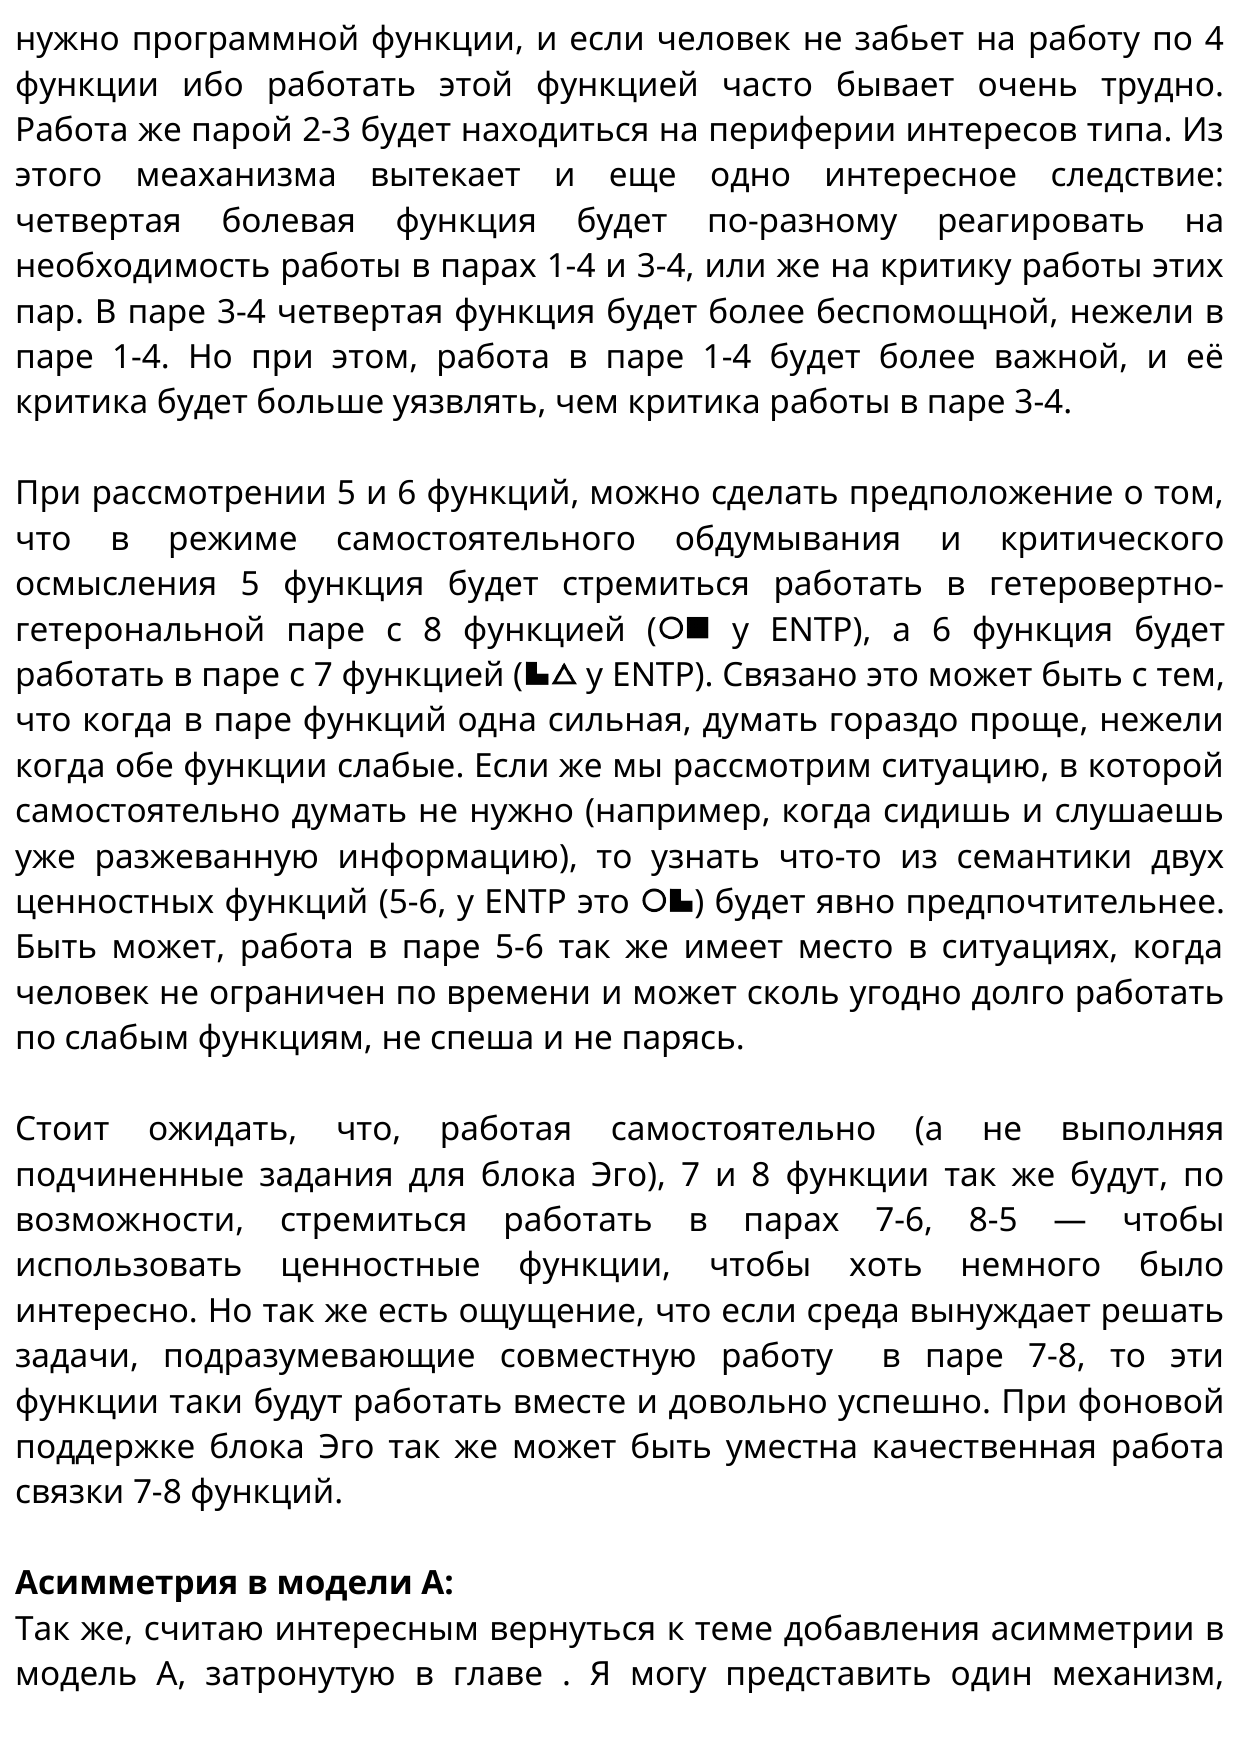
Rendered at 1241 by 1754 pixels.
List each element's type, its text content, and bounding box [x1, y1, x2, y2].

text Так же, считаю интересным вернуться к теме добавления асимметрии в модель А, затронутую в главе . Я могу представить один механизм, [15, 1604, 1226, 1695]
text Стоит ожидать, что, работая самостоятельно (а не выполняя подчиненные задания для блока Эго), 7 и 8 функции так же будут, по возможности, стремиться работать в парах 7-6, 8-5 — чтобы использовать ценностные функции, чтобы хоть немного было интересно. Но так же есть ощущение, что если среда вынуждает решать задачи, подразумевающие совместную работу в паре 7-8, то эти функции таки будут работать вместе и довольно успешно. При фоновой поддержке блока Эго так же может быть уместна качественная работа связки 7-8 функций. [15, 1105, 1226, 1514]
text нужно программной функции, и если человек не забьет на работу по 4 функции ибо работать этой функцией часто бывает очень трудно. Работа же парой 2-3 будет находиться на периферии интересов типа. Из этого меаханизма вытекает и еще одно интересное следствие: четвертая болевая функция будет по-разному реагировать на необходимость работы в парах 1-4 и 3-4, или же на критику работы этих пар. В паре 3-4 четвертая функция будет более беспомощной, нежели в паре 1-4. Но при этом, работа в паре 1-4 будет более важной, и её критика будет больше уязвлять, чем критика работы в паре 3-4. [15, 15, 1226, 424]
text При рассмотрении 5 и 6 функций, можно сделать предположение о том, что в режиме самостоятельного обдумывания и критического осмысления 5 функция будет стремиться работать в гетеровертно-гетерональной паре с 8 функцией ( у ENTP), а 6 функция будет работать в паре с 7 функцией ( у ENTP). Связано это может быть с тем, что когда в паре функций одна сильная, думать гораздо проще, нежели когда обе функции слабые. Если же мы рассмотрим ситуацию, в которой самостоятельно думать не нужно (например, когда сидишь и слушаешь уже разжеванную информацию), то узнать что-то из семантики двух ценностных функций (5-6, у ENTP это ) будет явно предпочтительнее. Быть может, работа в паре 5-6 так же имеет место в ситуациях, когда человек не ограничен по времени и может сколь угодно долго работать по слабым функциям, не спеша и не парясь. [15, 469, 1226, 1059]
picture [523, 659, 578, 687]
text Асимметрия в модели А: [15, 1559, 1226, 1604]
picture [640, 886, 695, 914]
picture [657, 614, 711, 641]
